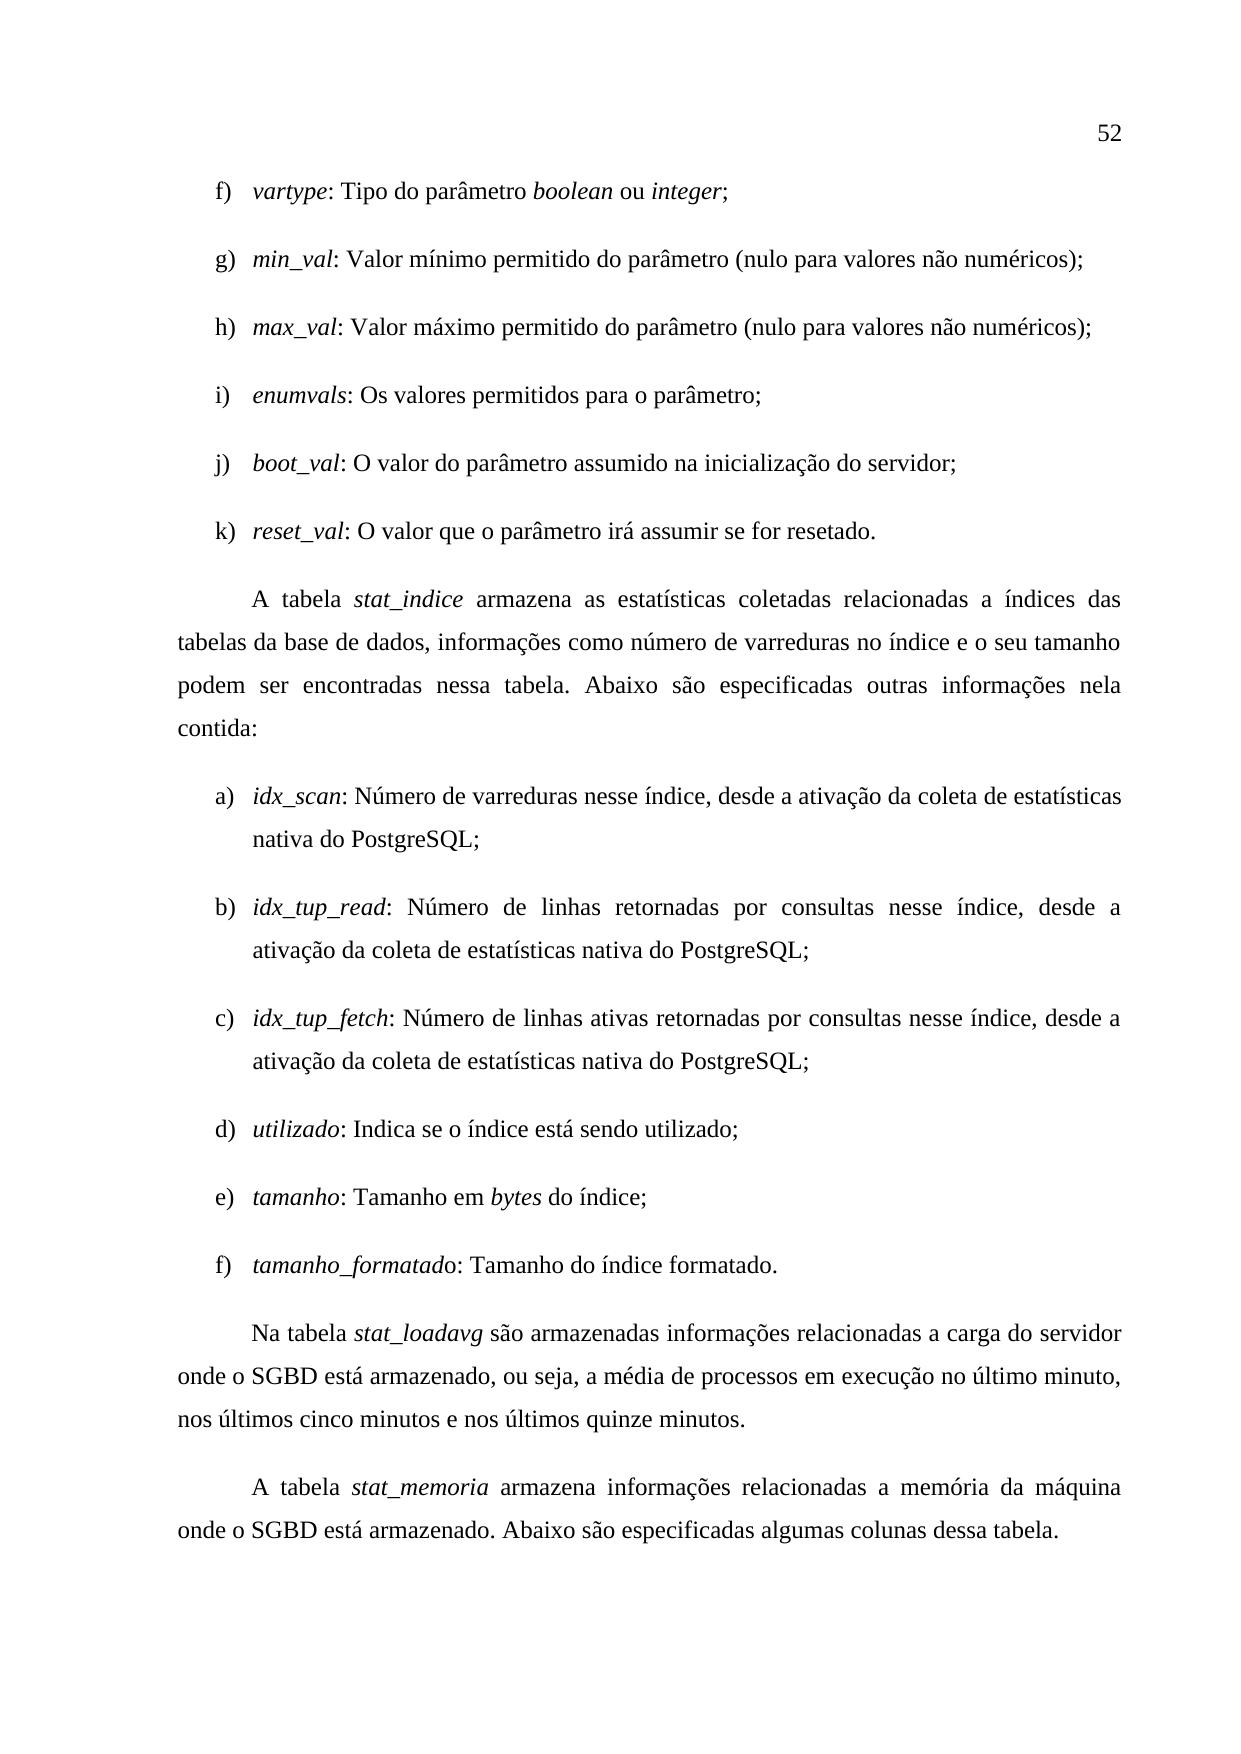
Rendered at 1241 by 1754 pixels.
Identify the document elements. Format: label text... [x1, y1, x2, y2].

list idx_scan: Número de varreduras nesse índice, desde a ativação da coleta de estatísticas nativa do PostgreSQL; [215, 781, 1122, 853]
text A tabela stat_memoria armazena informações relacionadas a memória da máquina onde o SGBD está armazenado. Abaixo são especificadas algumas colunas dessa tabela. [177, 1472, 1122, 1544]
list tamanho_formatado: Tamanho do índice formatado. [215, 1250, 1122, 1279]
list enumvals: Os valores permitidos para o parâmetro; [215, 380, 1122, 409]
list min_val: Valor mínimo permitido do parâmetro (nulo para valores não numéricos); [215, 244, 1122, 273]
list vartype: Tipo do parâmetro boolean ou integer; [215, 176, 1122, 205]
list idx_tup_fetch: Número de linhas ativas retornadas por consultas nesse índice, desde a ativação da coleta de estatísticas nativa do PostgreSQL; [215, 1003, 1122, 1075]
list idx_tup_read: Número de linhas retornadas por consultas nesse índice, desde a ativação da coleta de estatísticas nativa do PostgreSQL; [215, 892, 1122, 964]
list boot_val: O valor do parâmetro assumido na inicialização do servidor; [215, 448, 1122, 477]
text Na tabela stat_loadavg são armazenadas informações relacionadas a carga do servidor onde o SGBD está armazenado, ou seja, a média de processos em execução no último minuto, nos últimos cinco minutos e nos últimos quinze minutos. [177, 1318, 1122, 1433]
text A tabela stat_indice armazena as estatísticas coletadas relacionadas a índices das tabelas da base de dados, informações como número de varreduras no índice e o seu tamanho podem ser encontradas nessa tabela. Abaixo são especificadas outras informações nela contida: [177, 584, 1122, 742]
list tamanho: Tamanho em bytes do índice; [215, 1182, 1122, 1211]
list reset_val: O valor que o parâmetro irá assumir se for resetado. [215, 516, 1122, 545]
list max_val: Valor máximo permitido do parâmetro (nulo para valores não numéricos); [215, 312, 1122, 341]
list utilizado: Indica se o índice está sendo utilizado; [215, 1114, 1122, 1143]
